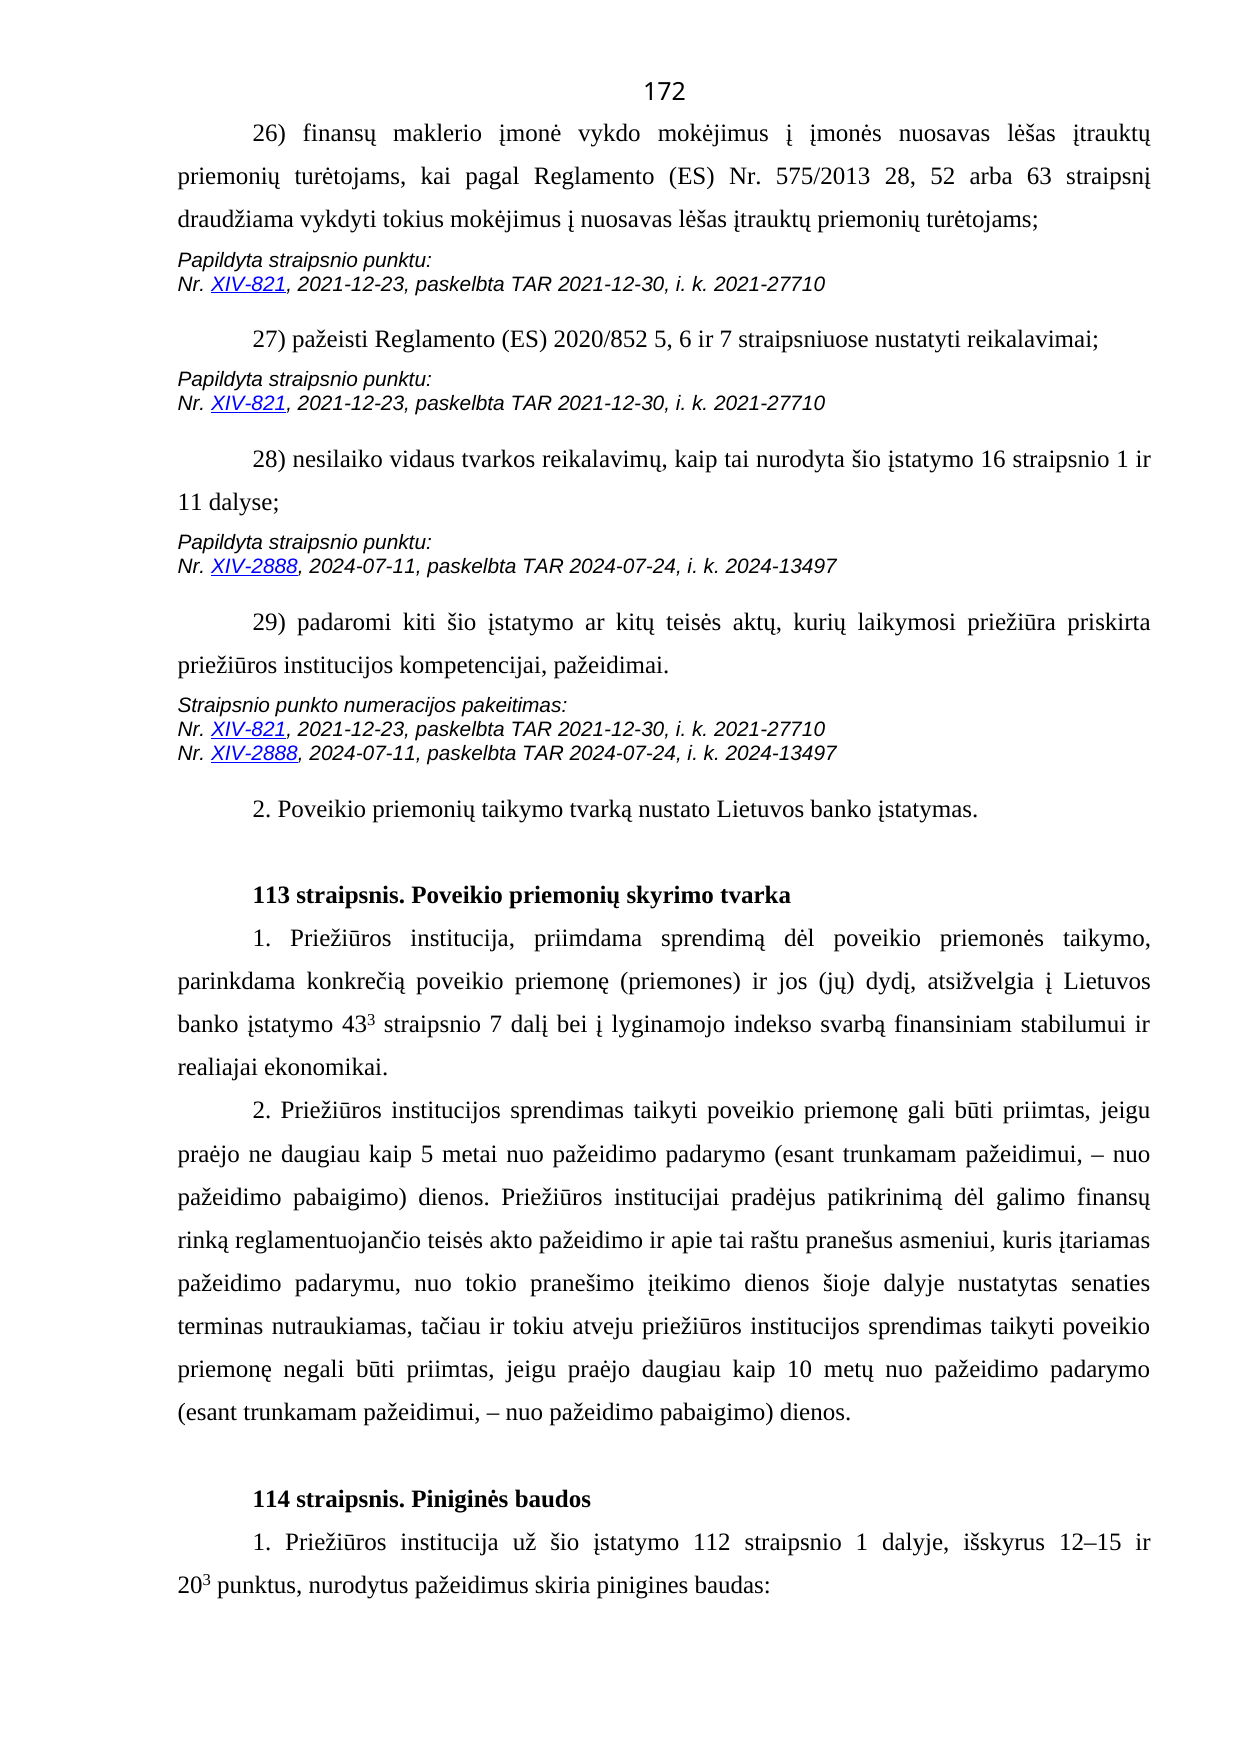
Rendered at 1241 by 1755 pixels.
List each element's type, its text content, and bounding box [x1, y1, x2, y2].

text Papildyta straipsnio punktu: [177, 247, 1152, 271]
text Papildyta straipsnio punktu: [177, 367, 1152, 391]
text 113 straipsnis. Poveikio priemonių skyrimo tvarka [177, 880, 1152, 909]
text Nr. XIV-821, 2021-12-23, paskelbta TAR 2021-12-30, i. k. 2021-27710 [177, 391, 1152, 415]
text 2. Poveikio priemonių taikymo tvarką nustato Lietuvos banko įstatymas. [177, 794, 1152, 822]
text Nr. XIV-2888, 2024-07-11, paskelbta TAR 2024-07-24, i. k. 2024-13497 [177, 741, 1152, 765]
text 114 straipsnis. Piniginės baudos [177, 1484, 1152, 1512]
text 1. Priežiūros institucija už šio įstatymo 112 straipsnio 1 dalyje, išskyrus 12–15 ir 203 punktus, nurodytus pažeidimus skiria pinigines baudas: [177, 1527, 1152, 1599]
text Nr. XIV-821, 2021-12-23, paskelbta TAR 2021-12-30, i. k. 2021-27710 [177, 271, 1152, 295]
text Papildyta straipsnio punktu: [177, 530, 1152, 554]
text 27) pažeisti Reglamento (ES) 2020/852 5, 6 ir 7 straipsniuose nustatyti reikalavimai; [177, 324, 1152, 353]
text Straipsnio punkto numeracijos pakeitimas: [177, 693, 1152, 717]
text 26) finansų maklerio įmonė vykdo mokėjimus į įmonės nuosavas lėšas įtrauktų priemonių turėtojams, kai pagal Reglamento (ES) Nr. 575/2013 28, 52 arba 63 straipsnį draudžiama vykdyti tokius mokėjimus į nuosavas lėšas įtrauktų priemonių turėtojams; [177, 118, 1152, 233]
text Nr. XIV-821, 2021-12-23, paskelbta TAR 2021-12-30, i. k. 2021-27710 [177, 717, 1152, 741]
text 1. Priežiūros institucija, priimdama sprendimą dėl poveikio priemonės taikymo, parinkdama konkrečią poveikio priemonę (priemones) ir jos (jų) dydį, atsižvelgia į Lietuvos banko įstatymo 433 straipsnio 7 dalį bei į lyginamojo indekso svarbą finansiniam stabilumui ir realiajai ekonomikai. [177, 923, 1152, 1081]
text Nr. XIV-2888, 2024-07-11, paskelbta TAR 2024-07-24, i. k. 2024-13497 [177, 554, 1152, 578]
text 2. Priežiūros institucijos sprendimas taikyti poveikio priemonę gali būti priimtas, jeigu praėjo ne daugiau kaip 5 metai nuo pažeidimo padarymo (esant trunkamam pažeidimui, – nuo pažeidimo pabaigimo) dienos. Priežiūros institucijai pradėjus patikrinimą dėl galimo finansų rinką reglamentuojančio teisės akto pažeidimo ir apie tai raštu pranešus asmeniui, kuris įtariamas pažeidimo padarymu, nuo tokio pranešimo įteikimo dienos šioje dalyje nustatytas senaties terminas nutraukiamas, tačiau ir tokiu atveju priežiūros institucijos sprendimas taikyti poveikio priemonę negali būti priimtas, jeigu praėjo daugiau kaip 10 metų nuo pažeidimo padarymo (esant trunkamam pažeidimui, – nuo pažeidimo pabaigimo) dienos. [177, 1096, 1152, 1426]
text 29) padaromi kiti šio įstatymo ar kitų teisės aktų, kurių laikymosi priežiūra priskirta priežiūros institucijos kompetencijai, pažeidimai. [177, 607, 1152, 679]
text 28) nesilaiko vidaus tvarkos reikalavimų, kaip tai nurodyta šio įstatymo 16 straipsnio 1 ir 11 dalyse; [177, 444, 1152, 516]
